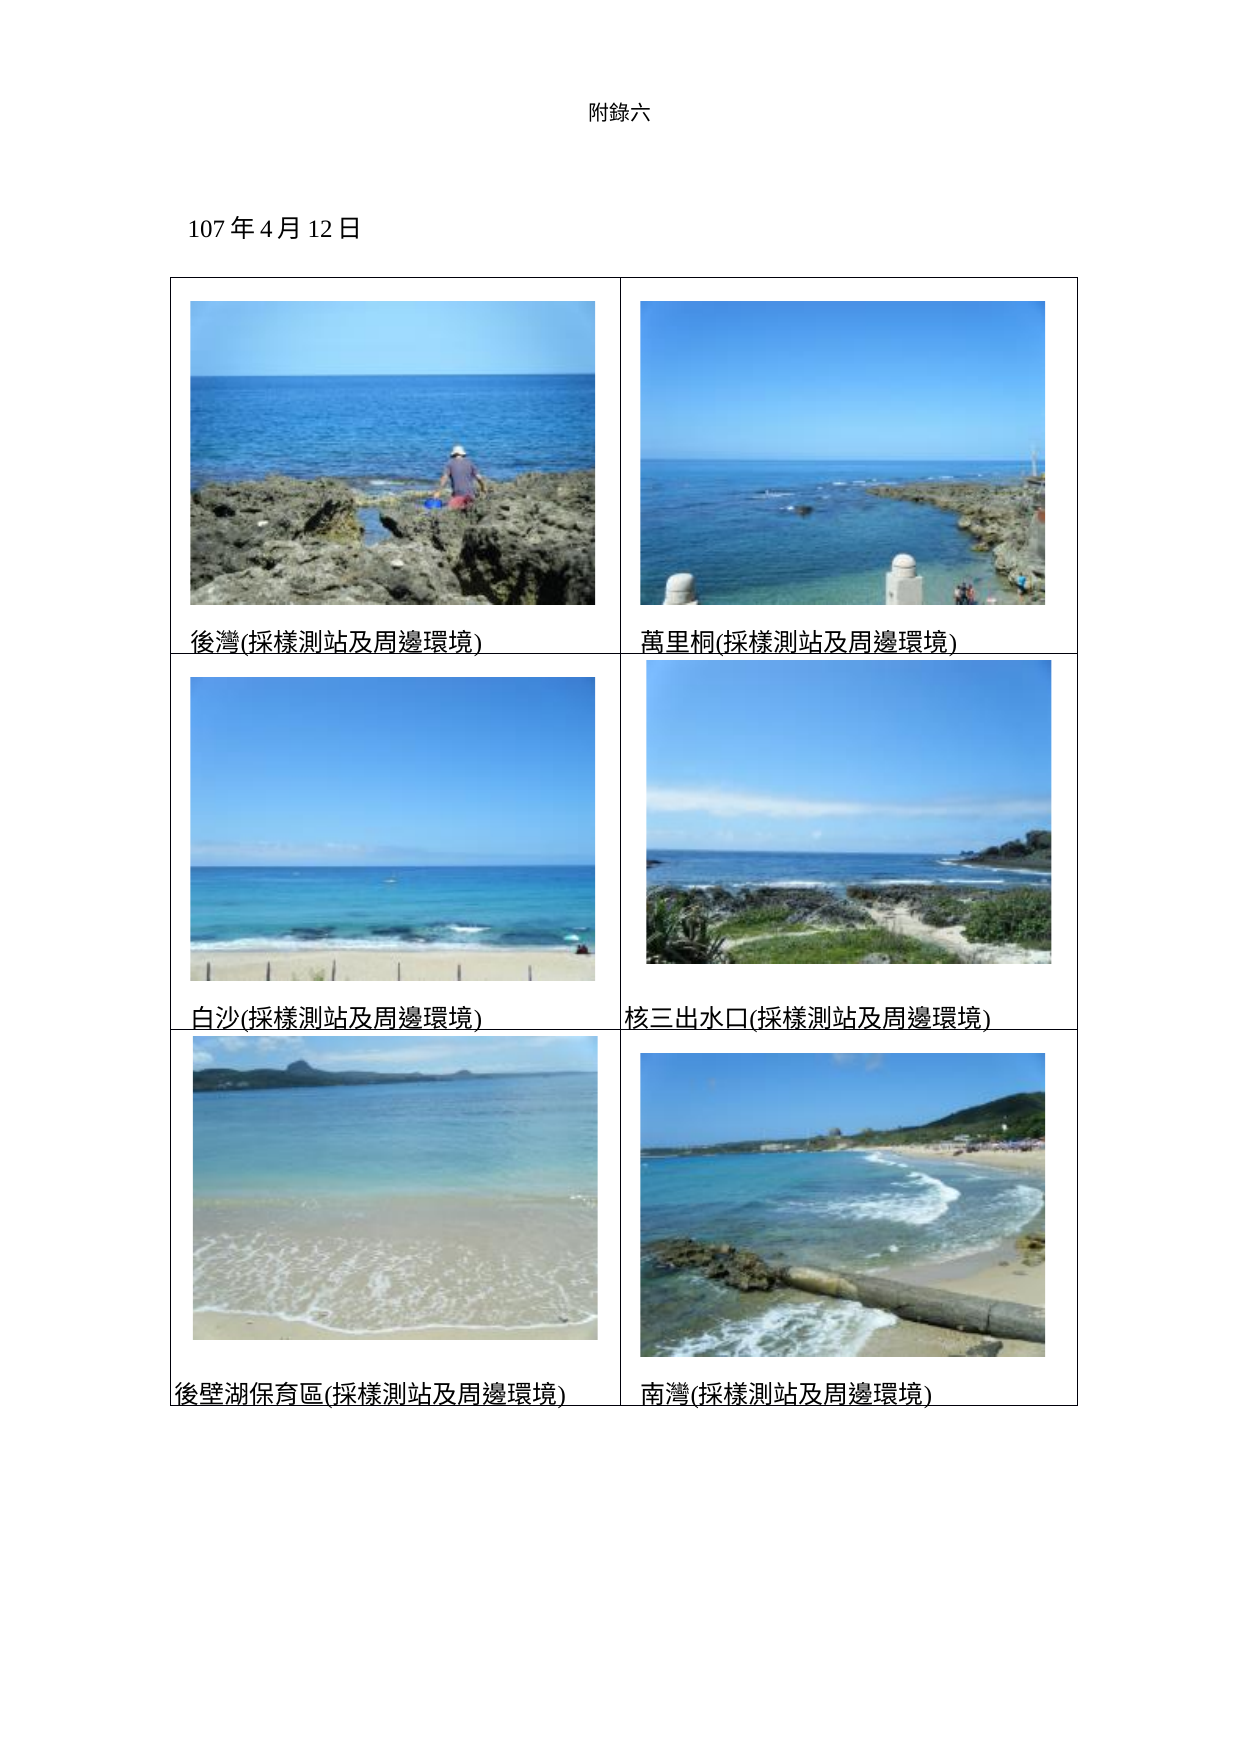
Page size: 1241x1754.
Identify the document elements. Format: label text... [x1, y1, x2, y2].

table_header 後灣(採樣測站及周邊環境) [171, 278, 620, 653]
picture [640, 301, 1046, 605]
text 107年4月12日 [187, 202, 1053, 239]
picture [190, 301, 596, 605]
table_cell 後壁湖保育區(採樣測站及周邊環境) [171, 1030, 620, 1405]
table_cell 核三出水口(採樣測站及周邊環境) [621, 654, 1077, 1029]
picture [640, 1053, 1046, 1357]
picture [190, 677, 596, 981]
picture [646, 660, 1052, 964]
table_cell 白沙(採樣測站及周邊環境) [171, 654, 620, 1029]
table_cell 南灣(採樣測站及周邊環境) [621, 1030, 1077, 1405]
picture [192, 1036, 598, 1340]
table_header 萬里桐(採樣測站及周邊環境) [621, 278, 1077, 653]
